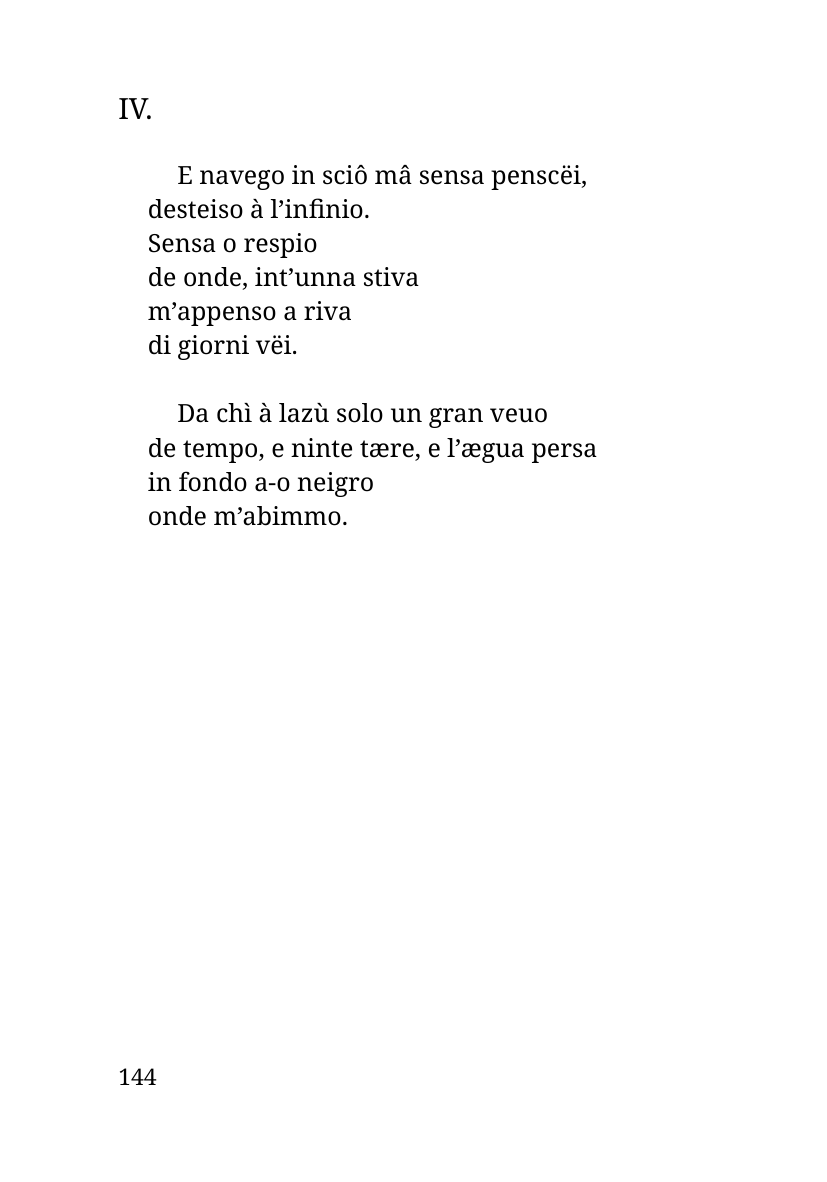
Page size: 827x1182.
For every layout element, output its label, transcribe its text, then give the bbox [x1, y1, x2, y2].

text in fondo a-o neigro [148, 464, 709, 498]
text Sensa o respio [148, 226, 709, 260]
text onde m’abimmo. [148, 498, 709, 532]
text di giorni vëi. [148, 328, 709, 362]
text desteiso à l’infinio. [148, 192, 709, 226]
text de onde, int’unna stiva [148, 260, 709, 294]
text m’appenso a riva [148, 294, 709, 328]
text IV. [118, 88, 709, 128]
text E navego in sciô mâ sensa penscëi, [148, 158, 709, 192]
text de tempo, e ninte tære, e l’ægua persa [148, 430, 709, 464]
text Da chì à lazù solo un gran veuo [148, 396, 709, 430]
